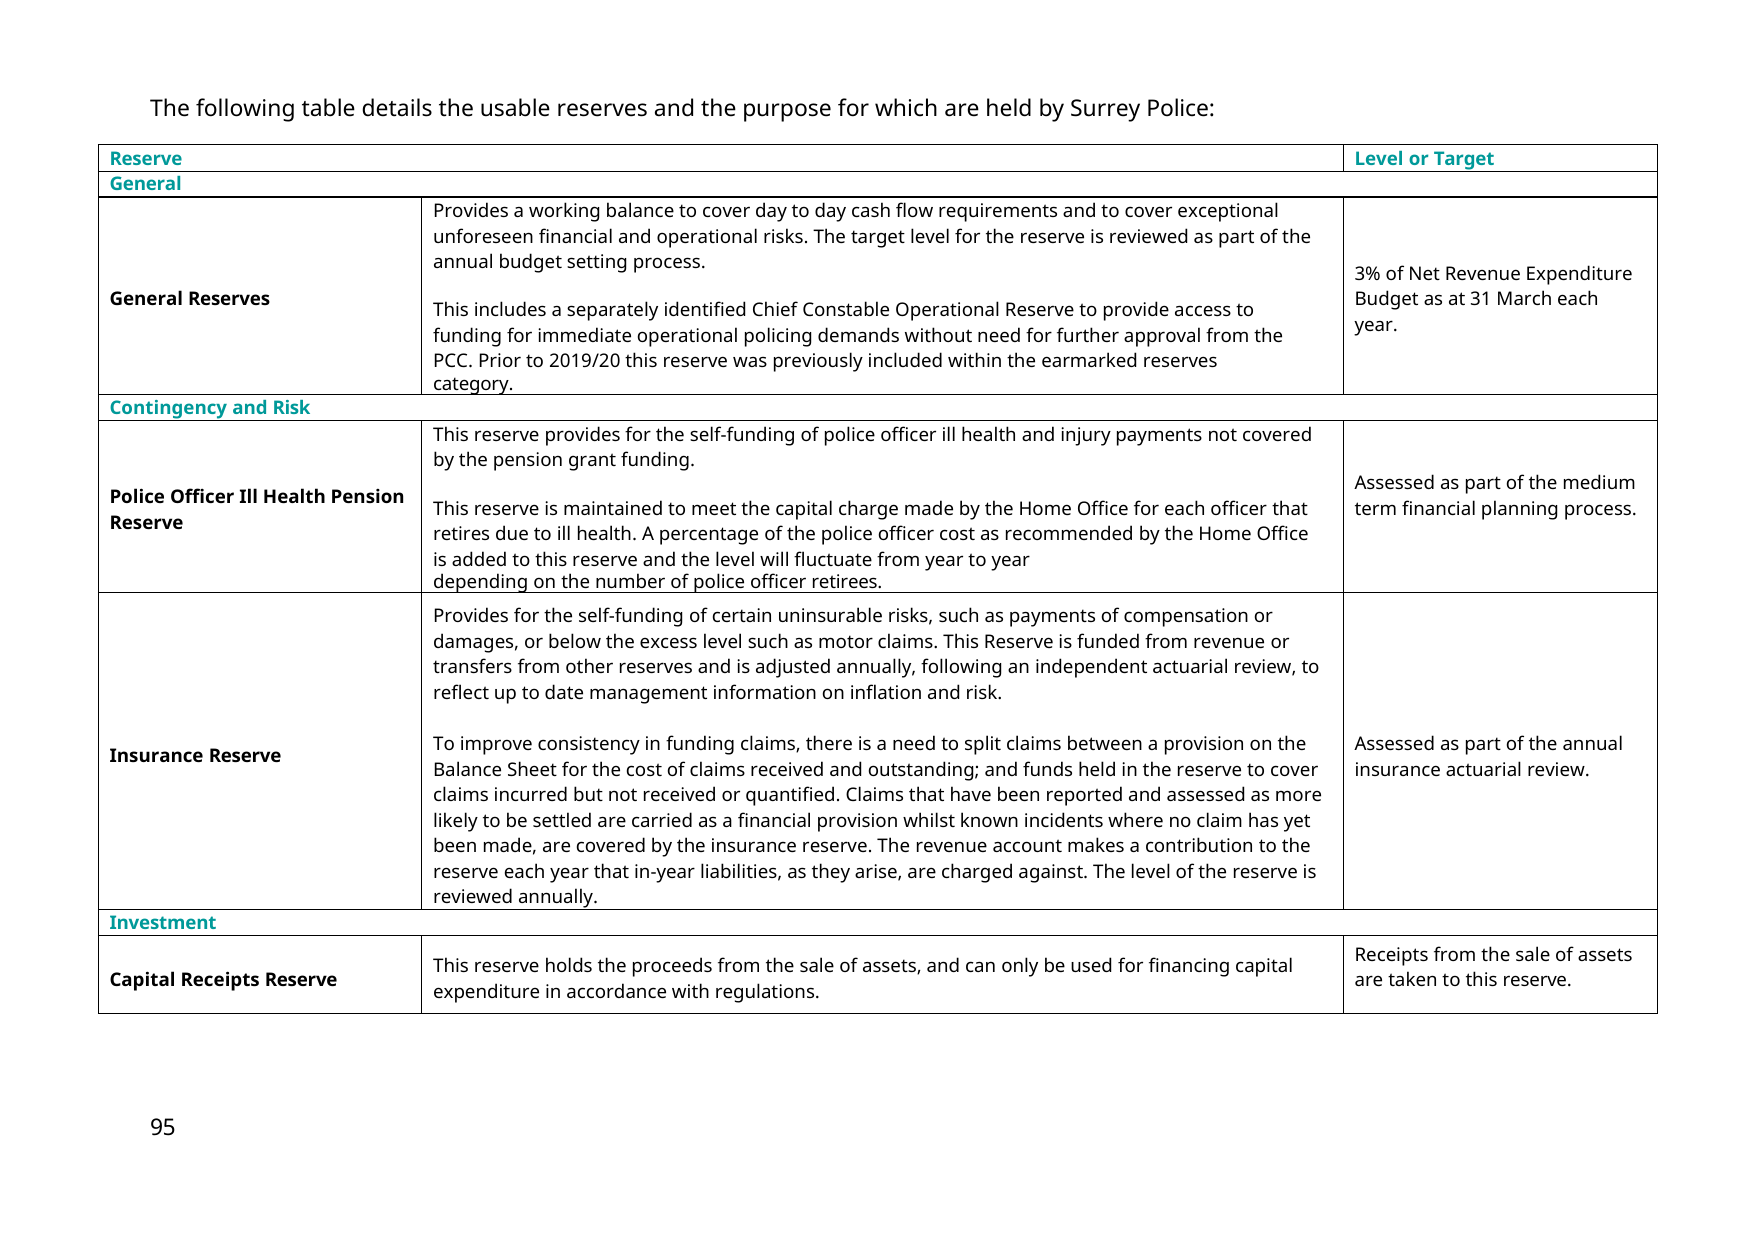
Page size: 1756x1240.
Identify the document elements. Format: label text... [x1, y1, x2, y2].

table_cell 3% of Net Revenue Expenditure Budget as at 31 March each year. [1344, 198, 1657, 394]
table_cell General Reserves [99, 198, 421, 394]
table_cell This reserve provides for the self-funding of police officer ill health and injury payments not covered by the pension grant funding. This reserve is maintained to meet the capital charge made by the Home Office for each officer that retires due to ill health. A percentage of the police officer cost as recommended by the Home Office is added to this reserve and the level will fluctuate from year to year depending on the number of police officer retirees. [422, 421, 1343, 592]
table_header Reserve [99, 145, 1343, 171]
table_cell General [99, 172, 1657, 196]
table_cell Assessed as part of the medium term financial planning process. [1344, 421, 1657, 592]
table_cell Investment [99, 910, 1657, 935]
table_header Level or Target [1344, 145, 1657, 171]
table_cell Provides for the self-funding of certain uninsurable risks, such as payments of compensation or damages, or below the excess level such as motor claims. This Reserve is funded from revenue or transfers from other reserves and is adjusted annually, following an independent actuarial review, to reflect up to date management information on inflation and risk. To improve consistency in funding claims, there is a need to split claims between a provision on the Balance Sheet for the cost of claims received and outstanding; and funds held in the reserve to cover claims incurred but not received or quantified. Claims that have been reported and assessed as more likely to be settled are carried as a financial provision whilst known incidents where no claim has yet been made, are covered by the insurance reserve. The revenue account makes a contribution to the reserve each year that in-year liabilities, as they arise, are charged against. The level of the reserve is reviewed annually. [422, 593, 1343, 909]
table_cell Contingency and Risk [99, 395, 1657, 420]
table_cell Assessed as part of the annual insurance actuarial review. [1344, 593, 1657, 909]
table_cell Police Officer Ill Health Pension Reserve [99, 421, 421, 592]
table_cell Receipts from the sale of assets are taken to this reserve. [1344, 936, 1657, 1013]
table_cell Insurance Reserve [99, 593, 421, 909]
text The following table details the usable reserves and the purpose for which are held by Surrey Police: [150, 92, 1726, 123]
table_cell This reserve holds the proceeds from the sale of assets, and can only be used for financing capital expenditure in accordance with regulations. [422, 936, 1343, 1013]
table_cell Provides a working balance to cover day to day cash flow requirements and to cover exceptional unforeseen financial and operational risks. The target level for the reserve is reviewed as part of the annual budget setting process. This includes a separately identified Chief Constable Operational Reserve to provide access to funding for immediate operational policing demands without need for further approval from the PCC. Prior to 2019/20 this reserve was previously included within the earmarked reserves category. [422, 198, 1343, 394]
table_cell Capital Receipts Reserve [99, 936, 421, 1013]
